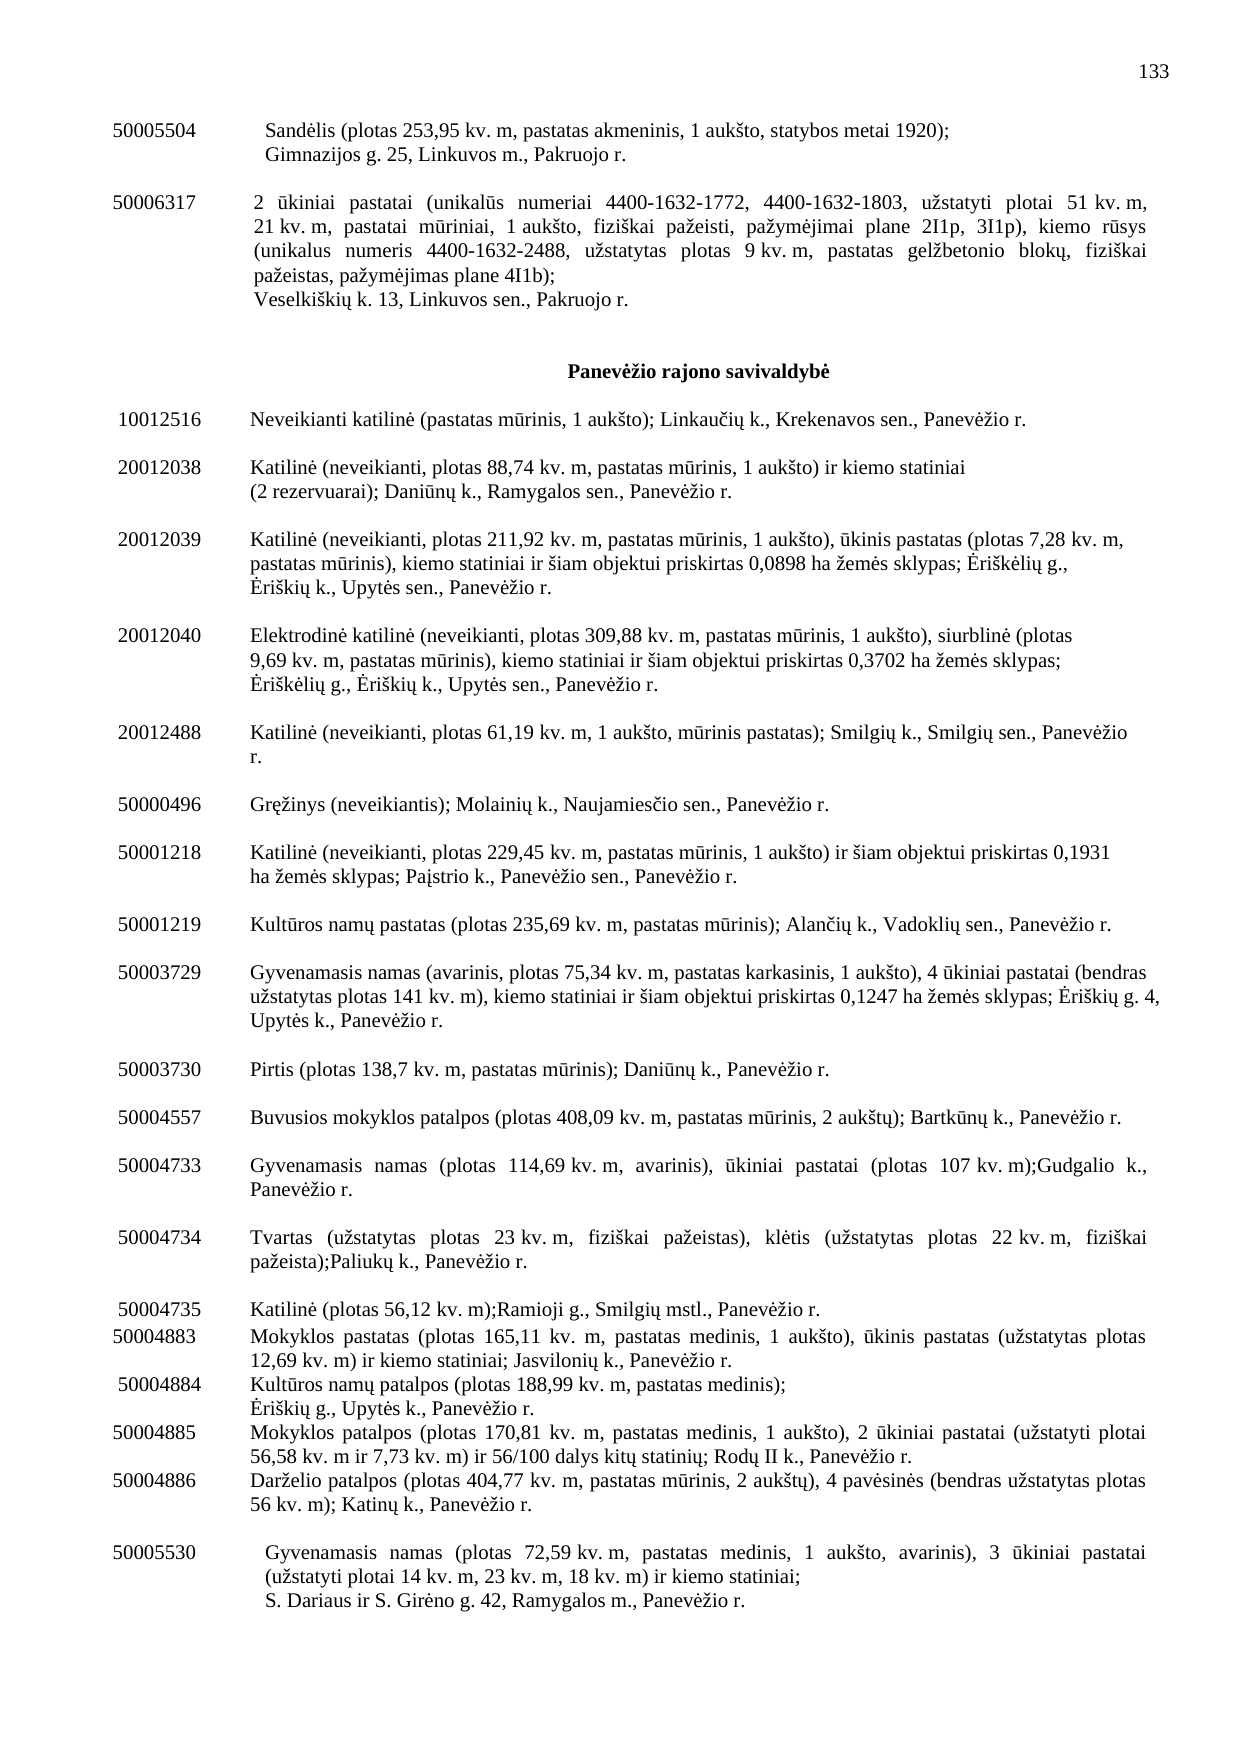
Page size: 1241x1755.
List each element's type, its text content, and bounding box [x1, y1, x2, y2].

table_cell [1142, 527, 1158, 599]
table_cell [1175, 431, 1192, 455]
table_cell [1159, 1225, 1175, 1273]
table_cell Buvusios mokyklos patalpos (plotas 408,09 kv. m, pastatas mūrinis, 2 aukštų); Bartkūnų k., Panevėžio r. [239, 1105, 1142, 1129]
table_cell [1175, 1297, 1192, 1323]
table_cell Gyvenamasis namas (plotas 114,69 kv. m, avarinis), ūkiniai pastatai (plotas 107 kv. m);Gudgalio k., Panevėžio r. [239, 1153, 1158, 1201]
table_cell [1175, 455, 1192, 503]
table_cell [1175, 792, 1192, 816]
table_cell [1159, 503, 1175, 527]
table_cell [1159, 1273, 1175, 1297]
table_cell [1175, 960, 1192, 1032]
table_cell 50004883 50004884 50004885 50004886 [101, 1324, 239, 1540]
table_cell [1159, 912, 1175, 936]
table_cell [1175, 768, 1192, 792]
table_cell 50003730 [101, 1057, 239, 1081]
table_cell [101, 768, 1158, 792]
table_cell [1175, 527, 1192, 599]
table_cell [1159, 1081, 1175, 1105]
table_cell [1175, 840, 1192, 888]
table_cell 50001219 [101, 912, 239, 936]
table_cell 50004557 [101, 1105, 239, 1129]
table_cell [101, 936, 1158, 960]
table_cell 50005530 [101, 1540, 239, 1636]
table_cell Pirtis (plotas 138,7 kv. m, pastatas mūrinis); Daniūnų k., Panevėžio r. [239, 1057, 1142, 1081]
table_cell [101, 503, 1158, 527]
table_cell [1159, 1153, 1175, 1201]
table_cell [1175, 816, 1192, 840]
table_cell [1142, 840, 1158, 888]
table_cell 20012038 [101, 455, 239, 503]
table_cell [1159, 1297, 1175, 1323]
table_cell 50006317 [101, 190, 239, 335]
table_cell [1175, 1057, 1192, 1081]
table_cell [1159, 840, 1175, 888]
table_cell [1175, 624, 1192, 696]
table_cell Gręžinys (neveikiantis); Molainių k., Naujamiesčio sen., Panevėžio r. [239, 792, 1142, 816]
table_cell [1142, 1057, 1158, 1081]
table_cell [1175, 1033, 1192, 1057]
table_cell [1159, 431, 1175, 455]
table_cell [1159, 1201, 1175, 1225]
table_cell [1142, 720, 1158, 768]
table_cell [101, 816, 1158, 840]
table_cell [1159, 768, 1175, 792]
table_cell [101, 1273, 1158, 1297]
table_cell Katilinė (neveikianti, plotas 211,92 kv. m, pastatas mūrinis, 1 aukšto), ūkinis pastatas (plotas 7,28 kv. m, pastatas mūrinis), kiemo statiniai ir šiam objektui priskirtas 0,0898 ha žemės sklypas; Ėriškėlių g., Ėriškių k., Upytės sen., Panevėžio r. [239, 527, 1142, 599]
table_cell 50004733 [101, 1153, 239, 1201]
table_cell [101, 888, 1158, 912]
table_cell Mokyklos pastatas (plotas 165,11 kv. m, pastatas medinis, 1 aukšto), ūkinis pastatas (užstatytas plotas 12,69 kv. m) ir kiemo statiniai; Jasvilonių k., Panevėžio r. Kultūros namų patalpos (plotas 188,99 kv. m, pastatas medinis); Ėriškių g., Upytės k., Panevėžio r. Mokyklos patalpos (plotas 170,81 kv. m, pastatas medinis, 1 aukšto), 2 ūkiniai pastatai (užstatyti plotai 56,58 kv. m ir 7,73 kv. m) ir 56/100 dalys kitų statinių; Rodų II k., Panevėžio r. Darželio patalpos (plotas 404,77 kv. m, pastatas mūrinis, 2 aukštų), 4 pavėsinės (bendras užstatytas plotas 56 kv. m); Katinų k., Panevėžio r. [239, 1324, 1158, 1540]
table_cell [1175, 335, 1192, 359]
table_cell [1159, 1324, 1175, 1540]
table_cell [1175, 1129, 1192, 1153]
table_cell [1175, 190, 1192, 335]
table_cell [101, 1201, 1158, 1225]
table_cell [101, 1081, 1158, 1105]
table_cell [1175, 720, 1192, 768]
table_cell [101, 359, 239, 383]
table_cell [1175, 1225, 1192, 1273]
table_cell 20012040 [101, 624, 239, 696]
table_cell [1175, 1105, 1192, 1129]
table_cell Kultūros namų pastatas (plotas 235,69 kv. m, pastatas mūrinis); Alančių k., Vadoklių sen., Panevėžio r. [239, 912, 1142, 936]
table_cell [1159, 816, 1175, 840]
table_cell Gyvenamasis namas (avarinis, plotas 75,34 kv. m, pastatas karkasinis, 1 aukšto), 4 ūkiniai pastatai (bendras užstatytas plotas 141 kv. m), kiemo statiniai ir šiam objektui priskirtas 0,1247 ha žemės sklypas; Ėriškių g. 4, Upytės k., Panevėžio r. [239, 960, 1175, 1032]
table_cell [1175, 1324, 1192, 1540]
table_cell 50001218 [101, 840, 239, 888]
table_cell Neveikianti katilinė (pastatas mūrinis, 1 aukšto); Linkaučių k., Krekenavos sen., Panevėžio r. [239, 407, 1142, 431]
table_cell [1159, 190, 1175, 335]
table_cell [1159, 383, 1175, 407]
table_cell [101, 335, 1158, 359]
table_cell [101, 1033, 1158, 1057]
table_cell [101, 696, 1158, 720]
table_cell Katilinė (neveikianti, plotas 229,45 kv. m, pastatas mūrinis, 1 aukšto) ir šiam objektui priskirtas 0,1931 ha žemės sklypas; Paįstrio k., Panevėžio sen., Panevėžio r. [239, 840, 1142, 888]
table_cell 50000496 [101, 792, 239, 816]
table_cell Katilinė (neveikianti, plotas 88,74 kv. m, pastatas mūrinis, 1 aukšto) ir kiemo statiniai (2 rezervuarai); Daniūnų k., Ramygalos sen., Panevėžio r. [239, 455, 1142, 503]
table_cell [1175, 599, 1192, 623]
table_cell [1175, 1081, 1192, 1105]
table_cell Katilinė (plotas 56,12 kv. m);Ramioji g., Smilgių mstl., Panevėžio r. [239, 1297, 1158, 1323]
table_cell 20012039 [101, 527, 239, 599]
table_cell Katilinė (neveikianti, plotas 61,19 kv. m, 1 aukšto, mūrinis pastatas); Smilgių k., Smilgių sen., Panevėžio r. [239, 720, 1142, 768]
table_cell [1159, 696, 1175, 720]
table_cell Elektrodinė katilinė (neveikianti, plotas 309,88 kv. m, pastatas mūrinis, 1 aukšto), siurblinė (plotas 9,69 kv. m, pastatas mūrinis), kiemo statiniai ir šiam objektui priskirtas 0,3702 ha žemės sklypas; Ėriškėlių g., Ėriškių k., Upytės sen., Panevėžio r. [239, 624, 1142, 696]
table_cell [1142, 912, 1158, 936]
table_cell [1175, 118, 1192, 190]
table_cell [101, 1129, 1158, 1153]
table_cell Gyvenamasis namas (plotas 72,59 kv. m, pastatas medinis, 1 aukšto, avarinis), 3 ūkiniai pastatai (užstatyti plotai 14 kv. m, 23 kv. m, 18 kv. m) ir kiemo statiniai; S. Dariaus ir S. Girėno g. 42, Ramygalos m., Panevėžio r. [239, 1540, 1158, 1636]
table_cell [1159, 1105, 1175, 1129]
table_cell [1175, 936, 1192, 960]
table_cell 50004734 [101, 1225, 239, 1273]
table_cell [1175, 1153, 1192, 1201]
table_cell [1159, 1033, 1175, 1057]
table_cell [1159, 1057, 1175, 1081]
table_cell [1159, 1540, 1175, 1636]
table_cell [1159, 407, 1175, 431]
table_cell [101, 599, 1158, 623]
table_cell [1159, 888, 1175, 912]
table_cell 2 ūkiniai pastatai (unikalūs numeriai 4400-1632-1772, 4400-1632-1803, užstatyti plotai 51 kv. m, 21 kv. m, pastatai mūriniai, 1 aukšto, fiziškai pažeisti, pažymėjimai plane 2I1p, 3I1p), kiemo rūsys (unikalus numeris 4400-1632-2488, užstatytas plotas 9 kv. m, pastatas gelžbetonio blokų, fiziškai pažeistas, pažymėjimas plane 4I1b); Veselkiškių k. 13, Linkuvos sen., Pakruojo r. [239, 190, 1158, 335]
table_cell [1159, 455, 1175, 503]
table_cell [1175, 359, 1192, 383]
table_cell 20012488 [101, 720, 239, 768]
table_cell [1159, 936, 1175, 960]
table_cell [1159, 335, 1175, 359]
table_cell [1175, 1540, 1192, 1636]
table_cell [1159, 118, 1175, 190]
table_cell [1175, 503, 1192, 527]
table_cell [1142, 407, 1158, 431]
table_cell [1159, 624, 1175, 696]
table_cell [101, 383, 1158, 407]
table_cell [1159, 599, 1175, 623]
table_cell [1159, 1129, 1175, 1153]
table_cell 50005504 [101, 118, 239, 190]
table_cell [1142, 624, 1158, 696]
table_cell [1175, 888, 1192, 912]
table_cell Panevėžio rajono savivaldybė [239, 359, 1158, 383]
table_cell [1159, 792, 1175, 816]
table_cell [1142, 1105, 1158, 1129]
table_cell Sandėlis (plotas 253,95 kv. m, pastatas akmeninis, 1 aukšto, statybos metai 1920); Gimnazijos g. 25, Linkuvos m., Pakruojo r. [239, 118, 1158, 190]
table_cell [1159, 720, 1175, 768]
table_cell [1175, 696, 1192, 720]
table_cell 50004735 [101, 1297, 239, 1323]
table_cell [1175, 383, 1192, 407]
table_cell 50003729 [101, 960, 239, 1032]
table_cell [1159, 359, 1175, 383]
table_cell [1142, 792, 1158, 816]
table_cell [1175, 1273, 1192, 1297]
table_cell [1175, 1201, 1192, 1225]
table_cell [1175, 912, 1192, 936]
table_cell [1159, 527, 1175, 599]
table_cell Tvartas (užstatytas plotas 23 kv. m, fiziškai pažeistas), klėtis (užstatytas plotas 22 kv. m, fiziškai pažeista);Paliukų k., Panevėžio r. [239, 1225, 1158, 1273]
table_cell [101, 431, 1158, 455]
table_cell 10012516 [101, 407, 239, 431]
table_cell [1142, 455, 1158, 503]
table_cell [1175, 407, 1192, 431]
